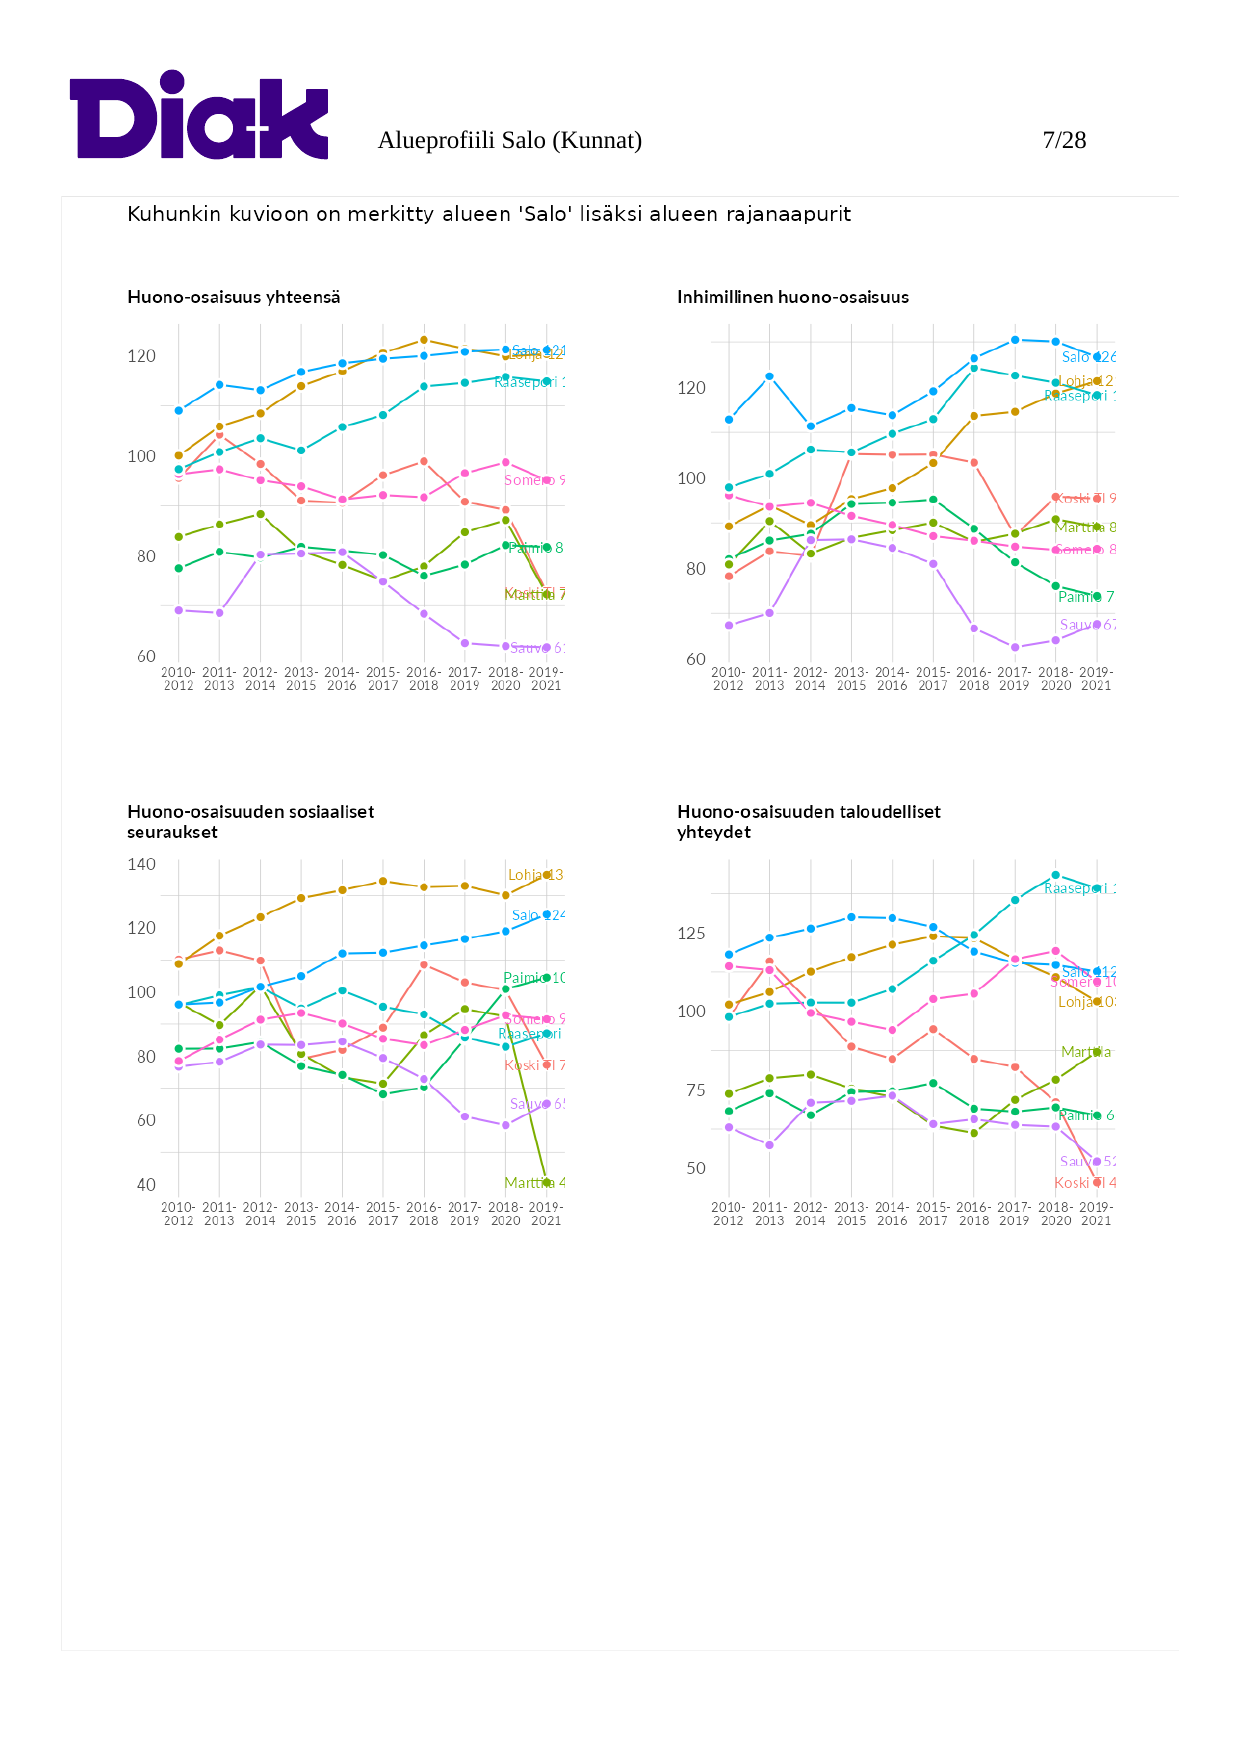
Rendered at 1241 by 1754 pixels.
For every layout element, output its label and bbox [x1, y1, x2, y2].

picture [61, 196, 1179, 1651]
